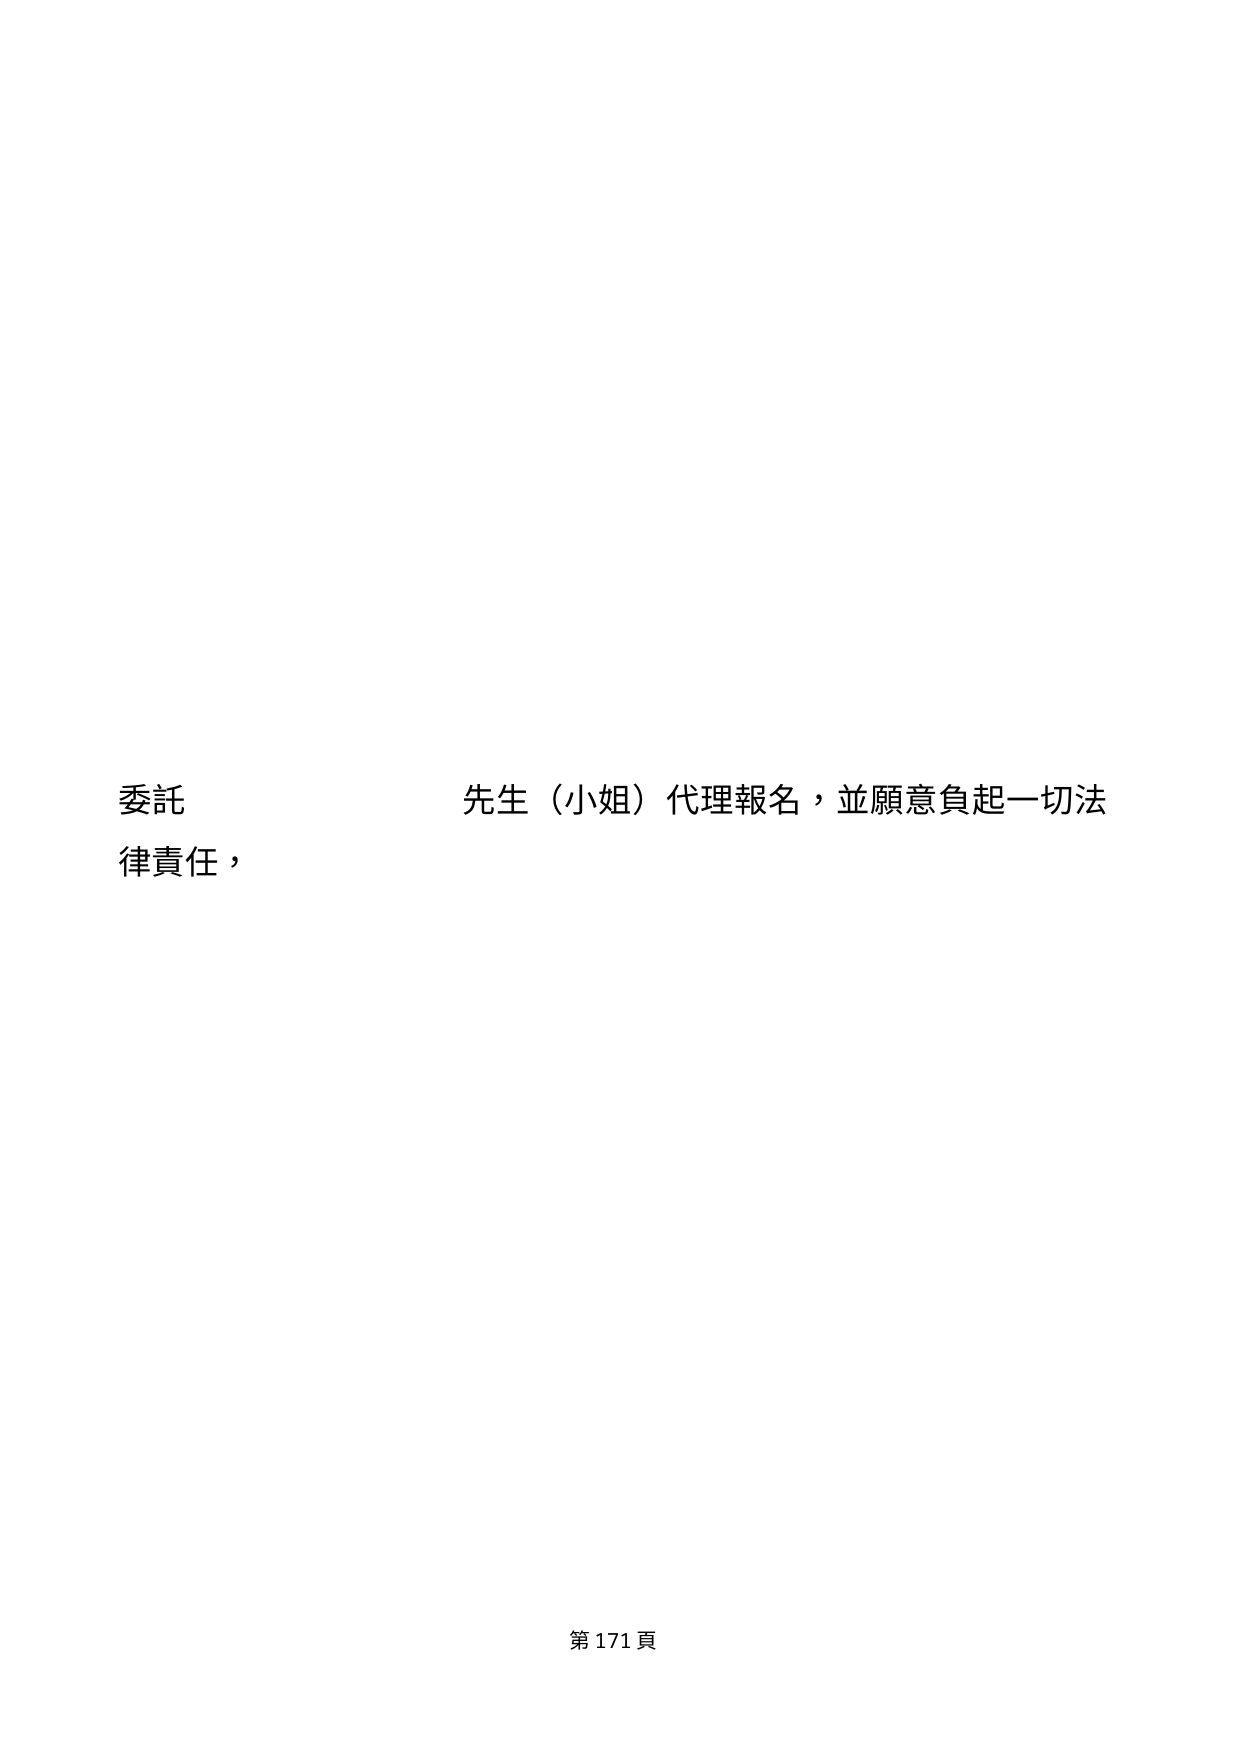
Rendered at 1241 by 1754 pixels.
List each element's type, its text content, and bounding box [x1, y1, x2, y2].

text 委託 先生（小姐）代理報名，並願意負起一切法律責任， [118, 756, 1107, 881]
